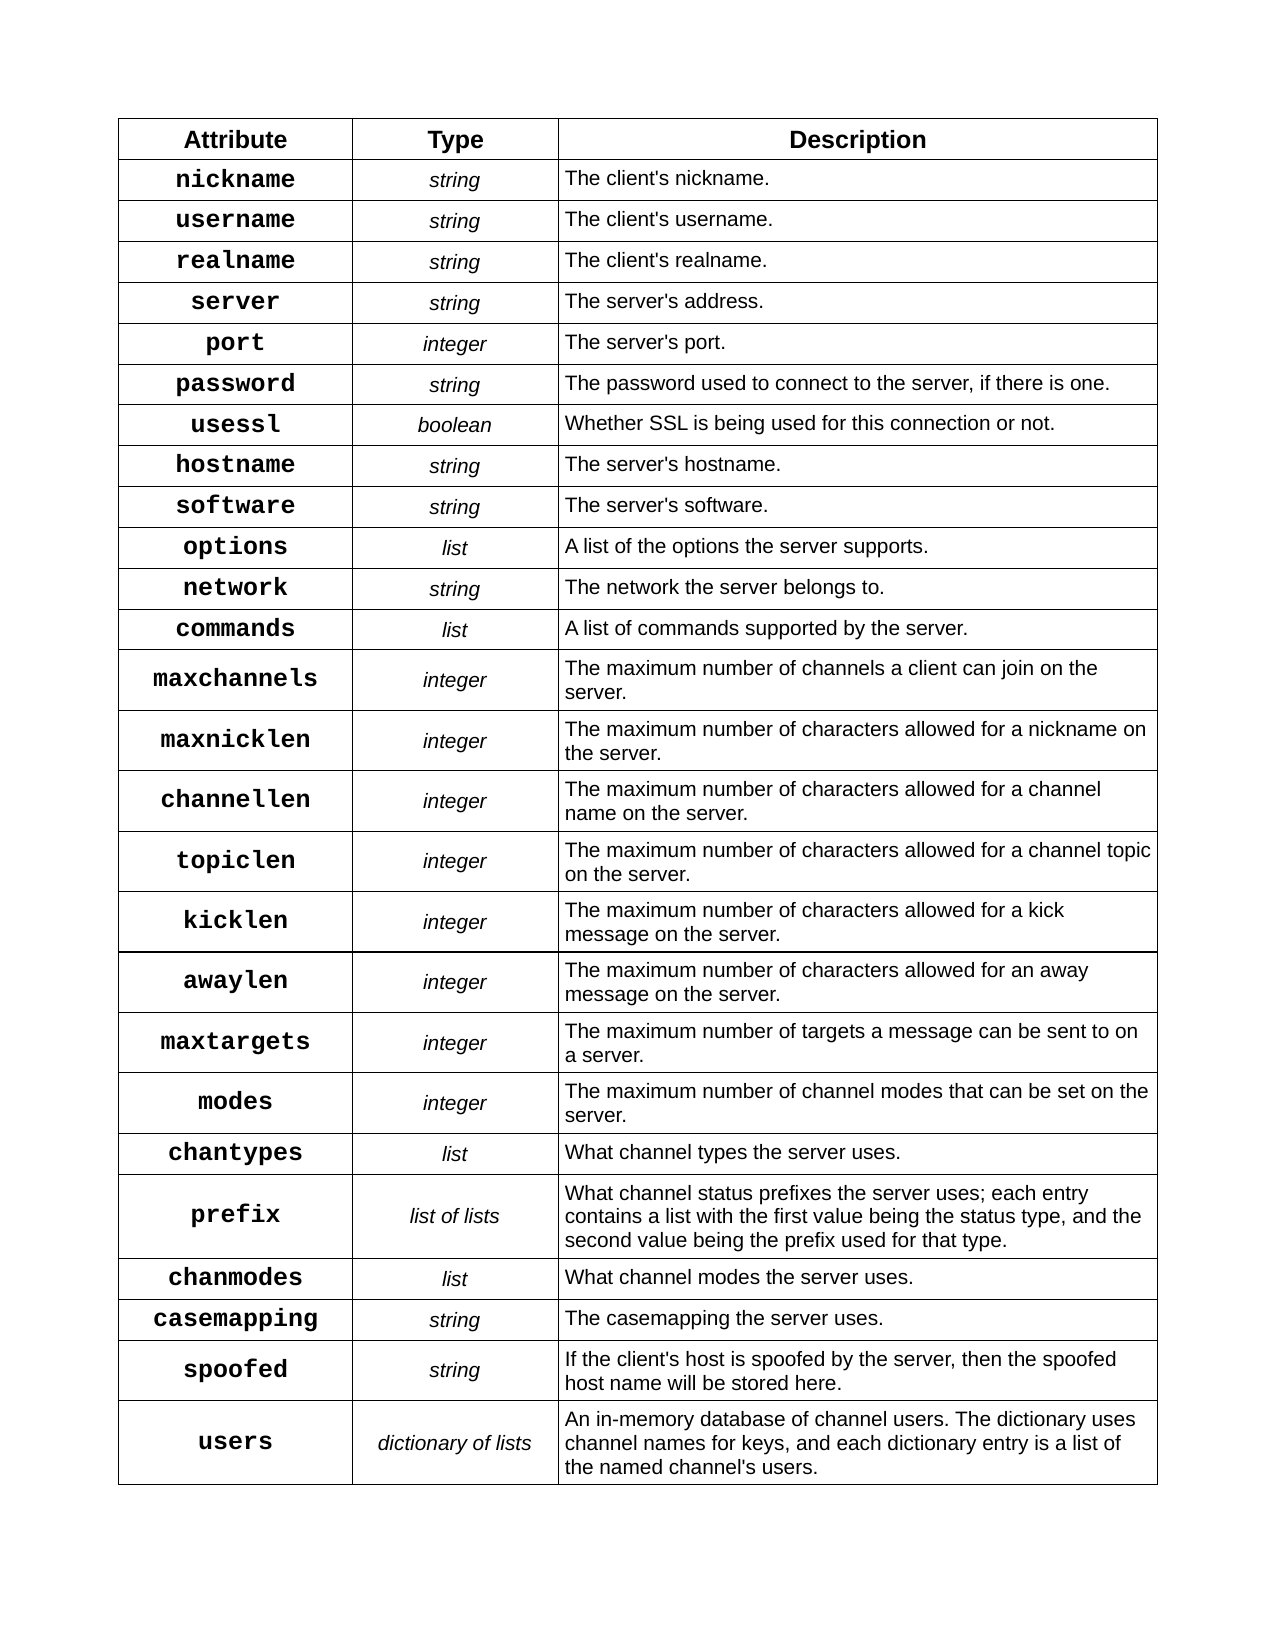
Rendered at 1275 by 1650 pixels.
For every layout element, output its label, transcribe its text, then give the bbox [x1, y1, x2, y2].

table_cell list [353, 1134, 558, 1173]
table_cell string [353, 569, 558, 608]
table_cell Whether SSL is being used for this connection or not. [559, 405, 1157, 445]
table_cell integer [353, 832, 558, 891]
table_cell chantypes [119, 1134, 352, 1173]
table_cell The maximum number of characters allowed for a nickname on the server. [559, 711, 1157, 770]
table_cell kicklen [119, 892, 352, 951]
table_cell integer [353, 324, 558, 363]
table_cell The server's address. [559, 283, 1157, 323]
table_cell The casemapping the server uses. [559, 1300, 1157, 1339]
table_cell What channel modes the server uses. [559, 1259, 1157, 1299]
table_cell nickname [119, 160, 352, 200]
table_cell dictionary of lists [353, 1401, 558, 1484]
table_cell string [353, 365, 558, 404]
table_cell integer [353, 650, 558, 710]
table_cell list of lists [353, 1175, 558, 1258]
table_cell list [353, 610, 558, 649]
table_cell boolean [353, 405, 558, 445]
table_cell The server's hostname. [559, 446, 1157, 486]
table_cell server [119, 283, 352, 323]
table_cell integer [353, 892, 558, 951]
table_cell The client's realname. [559, 242, 1157, 282]
table_cell options [119, 528, 352, 568]
table_cell An in-memory database of channel users. The dictionary uses channel names for keys, and each dictionary entry is a list of the named channel's users. [559, 1401, 1157, 1484]
table_cell The server's port. [559, 324, 1157, 363]
table_cell prefix [119, 1175, 352, 1258]
table_cell list [353, 1259, 558, 1299]
table_cell maxtargets [119, 1013, 352, 1072]
table_cell The maximum number of characters allowed for an away message on the server. [559, 953, 1157, 1012]
table_cell If the client's host is spoofed by the server, then the spoofed host name will be stored here. [559, 1341, 1157, 1400]
table_cell What channel status prefixes the server uses; each entry contains a list with the first value being the status type, and the second value being the prefix used for that type. [559, 1175, 1157, 1258]
table_cell The client's username. [559, 201, 1157, 241]
table_cell The maximum number of channel modes that can be set on the server. [559, 1073, 1157, 1133]
table_cell spoofed [119, 1341, 352, 1400]
table_cell The client's nickname. [559, 160, 1157, 200]
table_cell list [353, 528, 558, 568]
table_cell What channel types the server uses. [559, 1134, 1157, 1173]
table_cell The maximum number of characters allowed for a channel topic on the server. [559, 832, 1157, 891]
table_cell A list of commands supported by the server. [559, 610, 1157, 649]
table_cell integer [353, 953, 558, 1012]
table_cell string [353, 487, 558, 527]
table_cell casemapping [119, 1300, 352, 1339]
table_cell A list of the options the server supports. [559, 528, 1157, 568]
table_cell string [353, 1300, 558, 1339]
table_cell realname [119, 242, 352, 282]
table_cell string [353, 283, 558, 323]
table_header Attribute [119, 119, 352, 159]
table_cell commands [119, 610, 352, 649]
table_cell The maximum number of channels a client can join on the server. [559, 650, 1157, 710]
table_cell The password used to connect to the server, if there is one. [559, 365, 1157, 404]
table_cell string [353, 1341, 558, 1400]
table_cell modes [119, 1073, 352, 1133]
table_cell integer [353, 771, 558, 831]
table_cell integer [353, 1073, 558, 1133]
table_cell The server's software. [559, 487, 1157, 527]
table_header Description [559, 119, 1157, 159]
table_cell string [353, 160, 558, 200]
table_cell username [119, 201, 352, 241]
table_cell users [119, 1401, 352, 1484]
table_cell maxnicklen [119, 711, 352, 770]
table_cell string [353, 201, 558, 241]
table_cell The maximum number of characters allowed for a kick message on the server. [559, 892, 1157, 951]
table_cell usessl [119, 405, 352, 445]
table_cell port [119, 324, 352, 363]
table_cell integer [353, 711, 558, 770]
table_cell software [119, 487, 352, 527]
table_cell password [119, 365, 352, 404]
table_cell channellen [119, 771, 352, 831]
table_cell awaylen [119, 953, 352, 1012]
table_cell network [119, 569, 352, 608]
table_cell The network the server belongs to. [559, 569, 1157, 608]
table_cell The maximum number of characters allowed for a channel name on the server. [559, 771, 1157, 831]
table_cell hostname [119, 446, 352, 486]
table_cell The maximum number of targets a message can be sent to on a server. [559, 1013, 1157, 1072]
table_cell chanmodes [119, 1259, 352, 1299]
table_cell integer [353, 1013, 558, 1072]
table_cell topiclen [119, 832, 352, 891]
table_cell maxchannels [119, 650, 352, 710]
table_cell string [353, 242, 558, 282]
table_cell string [353, 446, 558, 486]
table_header Type [353, 119, 558, 159]
